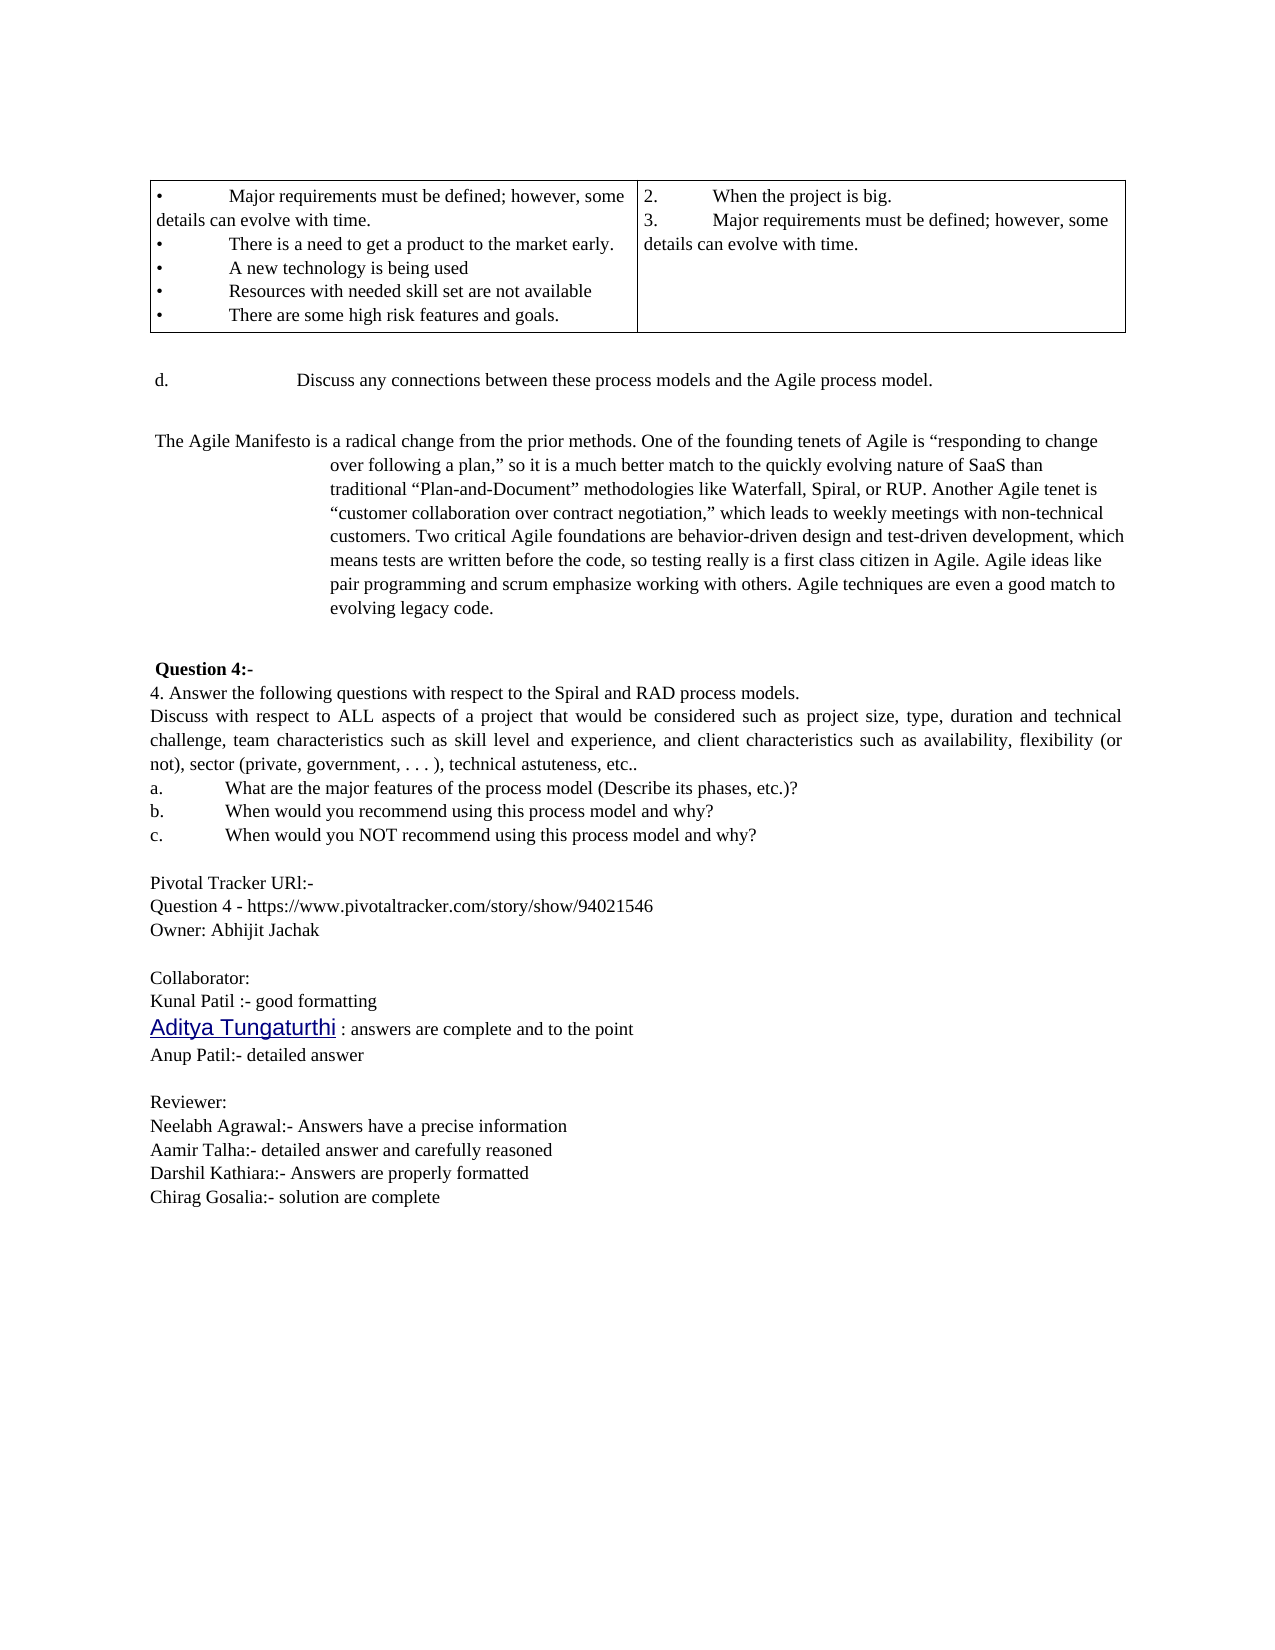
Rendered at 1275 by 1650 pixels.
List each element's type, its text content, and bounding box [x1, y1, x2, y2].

text Pivotal Tracker URl:- [150, 872, 1125, 893]
table_cell 2. When the project is big. 3. Major requirements must be defined; however, some details can evolve with time. [638, 181, 1125, 332]
text Reviewer: [150, 1092, 1125, 1113]
text 4. Answer the following questions with respect to the Spiral and RAD process models. [150, 682, 1125, 703]
text Discuss with respect to ALL aspects of a project that would be considered such as project size, type, duration and technical challenge, team characteristics such as skill level and experience, and client characteristics such as availability, flexibility (or not), sector (private, government, . . . ), technical astuteness, etc.. [150, 706, 1125, 774]
text Question 4 - https://www.pivotaltracker.com/story/show/94021546 [150, 896, 1125, 917]
text a. What are the major features of the process model (Describe its phases, etc.)? [150, 777, 1125, 798]
text b. When would you recommend using this process model and why? [150, 801, 1125, 822]
subtitle The Agile Manifesto is a radical change from the prior methods. One of the founding tenets of Agile is “responding to change over following a plan,” so it is a much better match to the quickly evolving nature of SaaS than traditional “Plan-and-Document” methodologies like Waterfall, Spiral, or RUP. Another Agile tenet is “customer collaboration over contract negotiation,” which leads to weekly meetings with non-technical customers. Two critical Agile foundations are behavior-driven design and test-driven development, which means tests are written before the code, so testing really is a first class citizen in Agile. Agile ideas like pair programming and scrum emphasize working with others. Agile techniques are even a good match to evolving legacy code. [150, 431, 1125, 618]
subtitle Question 4:- [150, 659, 1125, 679]
table_cell • Major requirements must be defined; however, some details can evolve with time. • There is a need to get a product to the market early. • A new technology is being used • Resources with needed skill set are not available • There are some high risk features and goals. [151, 181, 637, 332]
subtitle d. Discuss any connections between these process models and the Agile process model. [150, 370, 1125, 391]
text Darshil Kathiara:- Answers are properly formatted [150, 1163, 1125, 1184]
text Anup Patil:- detailed answer [150, 1044, 1125, 1065]
text Neelabh Agrawal:- Answers have a precise information [150, 1116, 1125, 1136]
text Aamir Talha:- detailed answer and carefully reasoned [150, 1139, 1125, 1160]
text c. When would you NOT recommend using this process model and why? [150, 825, 1125, 846]
text Chirag Gosalia:- solution are complete [150, 1187, 1125, 1208]
text Kunal Patil :- good formatting [150, 991, 1125, 1012]
text Collaborator: [150, 967, 1125, 988]
text Owner: Abhijit Jachak [150, 920, 1125, 941]
text Aditya Tungaturthi : answers are complete and to the point [150, 1015, 1125, 1041]
